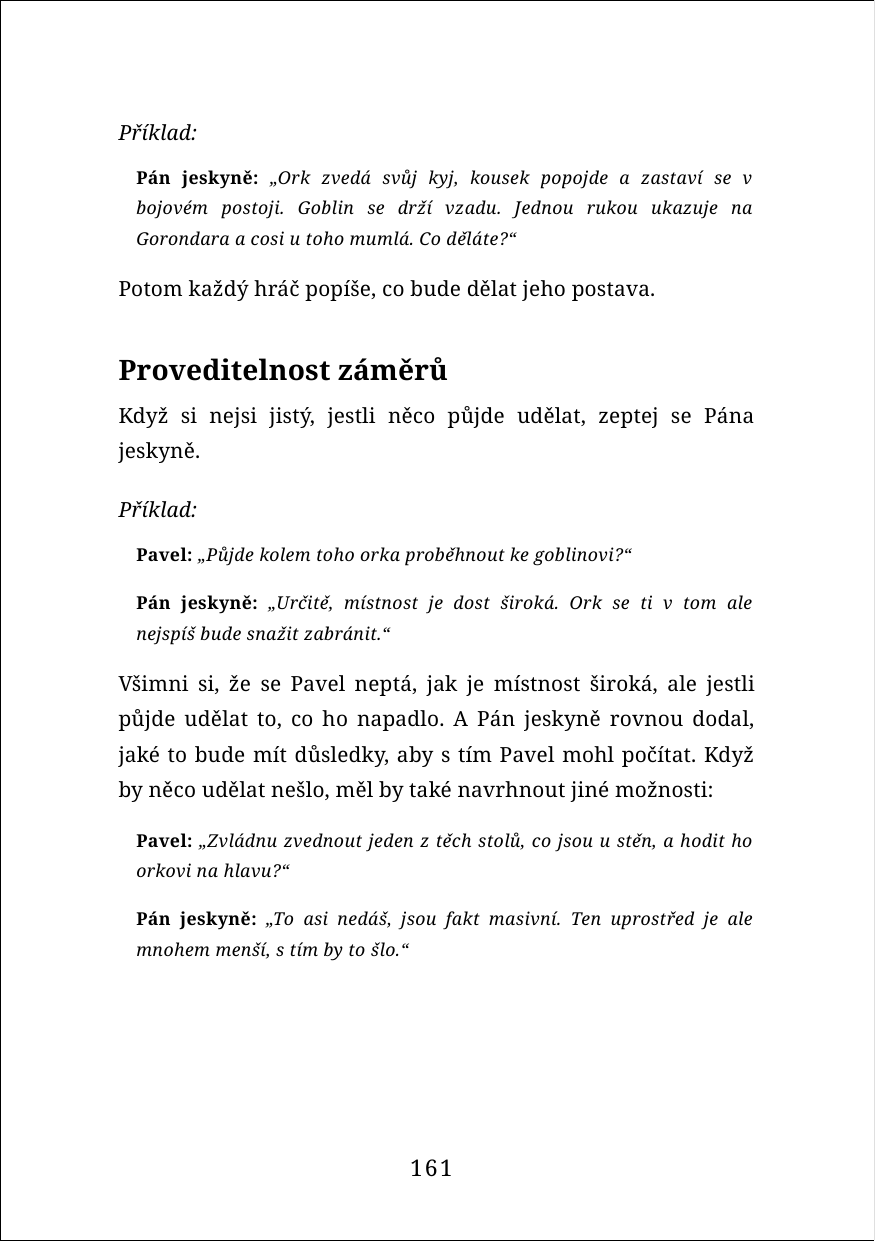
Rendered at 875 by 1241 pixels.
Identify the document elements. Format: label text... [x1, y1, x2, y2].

text Pán jeskyně: „To asi nedáš, jsou fakt masivní. Ten uprostřed je ale mnohem menší, s tím by to šlo.“ [136, 907, 756, 961]
text Potom každý hráč popíše, co bude dělat jeho postava. [118, 274, 756, 302]
text Pán jeskyně: „Určitě, místnost je dost široká. Ork se ti v tom ale nejspíš bude snažit zabránit.“ [136, 591, 756, 645]
text Příklad: [118, 118, 756, 147]
text Všimni si, že se Pavel neptá, jak je místnost široká, ale jestli půjde udělat to, co ho napadlo. A Pán jeskyně rovnou dodal, jaké to bude mít důsledky, aby s tím Pavel mohl počítat. Když by něco udělat nešlo, měl by také navrhnout jiné možnosti: [118, 669, 756, 804]
subtitle Proveditelnost záměrů [118, 351, 756, 389]
text Příklad: [118, 496, 756, 524]
text Pavel: „Zvládnu zvednout jeden z těch stolů, co jsou u stěn, a hodit ho orkovi na hlavu?“ [136, 829, 756, 883]
text Když si nejsi jistý, jestli něco půjde udělat, zeptej se Pána jeskyně. [118, 401, 756, 465]
text Pán jeskyně: „Ork zvedá svůj kyj, kousek popojde a zastaví se v bojovém postoji. Goblin se drží vzadu. Jednou rukou ukazuje na Gorondara a cosi u toho mumlá. Co děláte?“ [136, 166, 756, 250]
text Pavel: „Půjde kolem toho orka proběhnout ke goblinovi?“ [136, 543, 756, 567]
